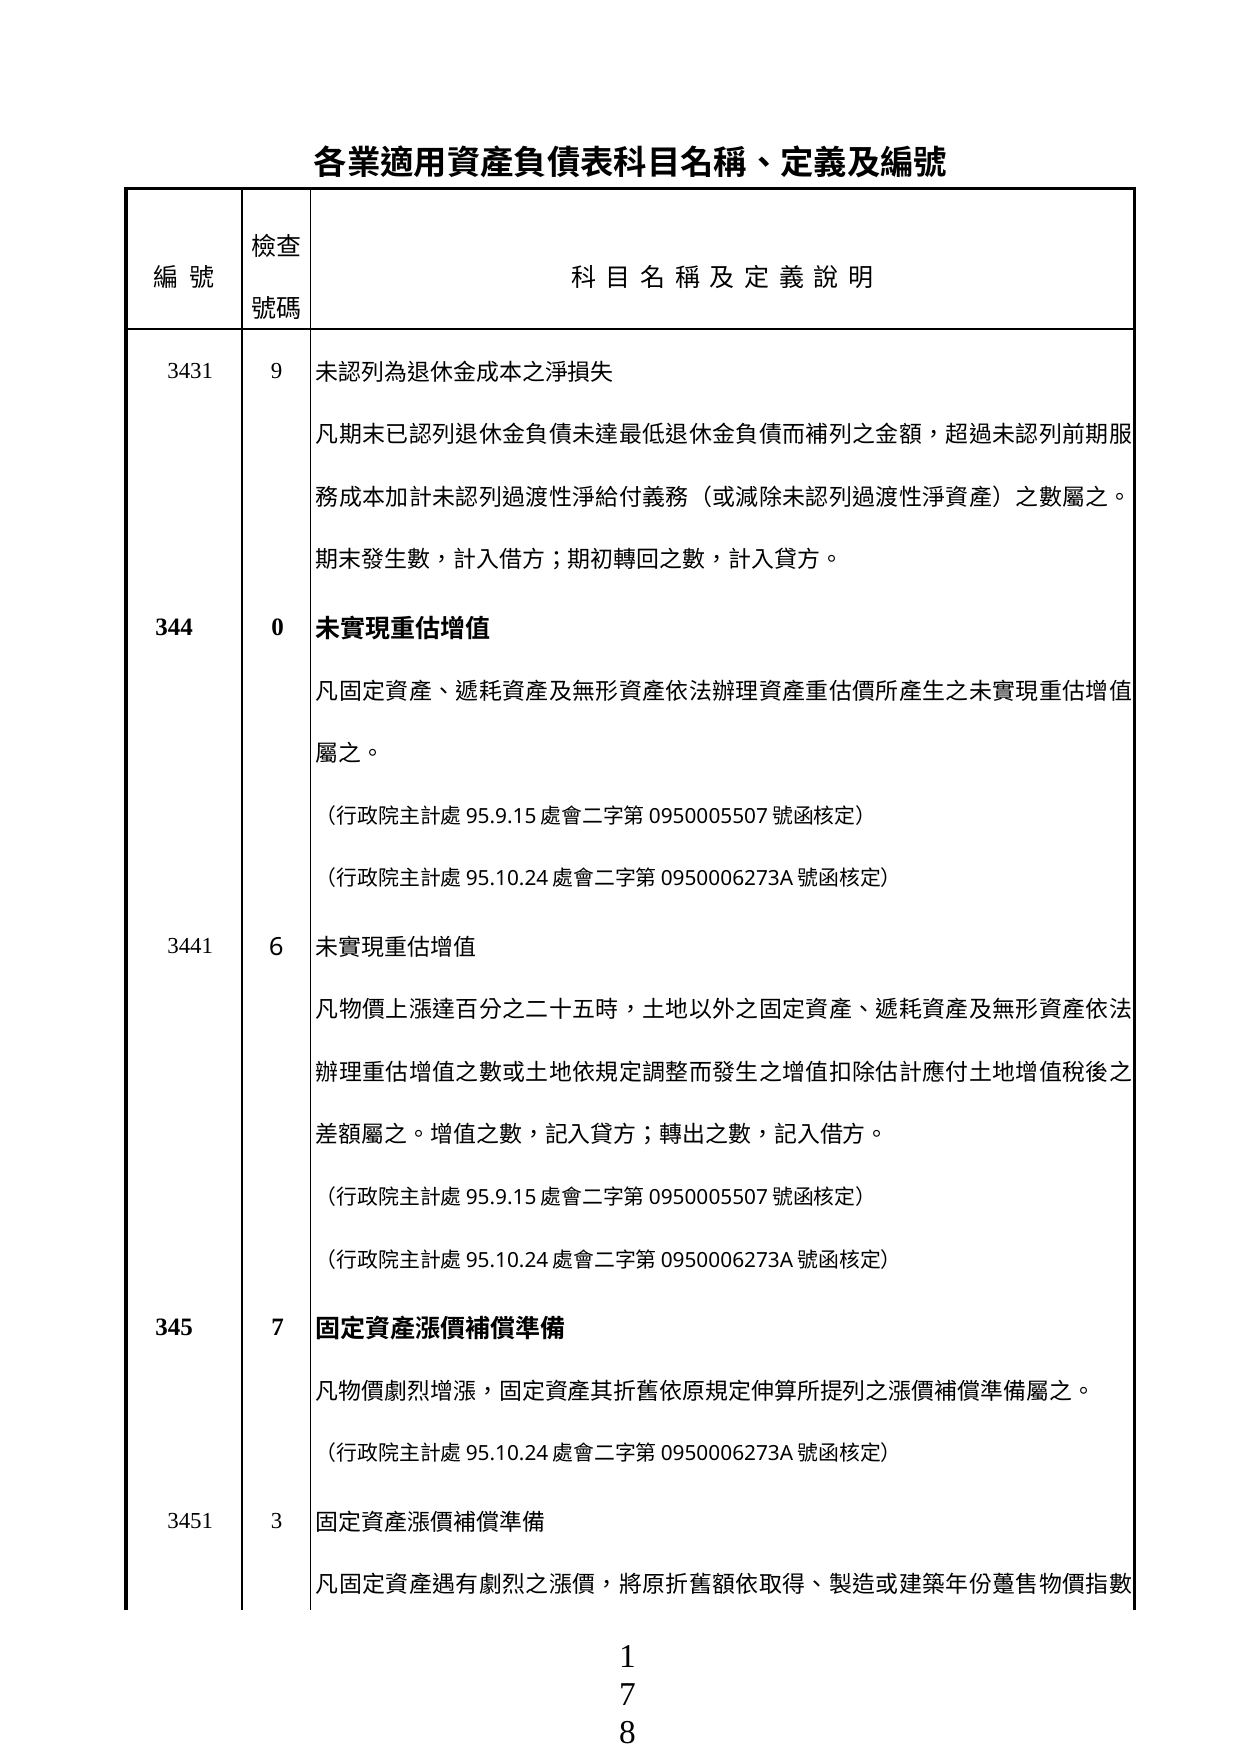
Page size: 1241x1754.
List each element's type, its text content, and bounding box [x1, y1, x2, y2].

table_cell 未實現重估增值 凡物價上漲達百分之二十五時，土地以外之固定資產、遞耗資產及無形資產依法辦理重估增值之數或土地依規定調整而發生之增值扣除估計應付土地增值稅後之差額屬之。增值之數，記入貸方；轉出之數，記入借方。 （行政院主計處95.9.15處會二字第0950005507號函核定） （行政院主計處95.10.24處會二字第0950006273A號函核定） [311, 904, 1133, 1285]
table_cell 3441 [128, 904, 241, 1285]
table_cell 344 [128, 585, 241, 904]
table_cell [106, 585, 124, 904]
table_cell [106, 904, 124, 1285]
table_cell 編 號 [128, 190, 241, 328]
table_header [106, 112, 126, 187]
table_header 各業適用資產負債表科目名稱、定義及編號 [126, 112, 1134, 187]
table_cell 檢查號碼 [243, 190, 310, 328]
table_cell 未實現重估增值 凡固定資產、遞耗資產及無形資產依法辦理資產重估價所產生之未實現重估增值屬之。 （行政院主計處95.9.15處會二字第0950005507號函核定） （行政院主計處95.10.24處會二字第0950006273A號函核定） [311, 585, 1133, 904]
table_cell [106, 328, 124, 585]
table_cell 科 目 名 稱 及 定 義 說 明 [311, 190, 1133, 328]
table_cell 固定資產漲價補償準備 凡物價劇烈增漲，固定資產其折舊依原規定伸算所提列之漲價補償準備屬之。 （行政院主計處95.10.24處會二字第0950006273A號函核定） [311, 1285, 1133, 1479]
table_cell 3 [243, 1479, 310, 1610]
table_cell 7 [243, 1285, 310, 1479]
table_cell [106, 1479, 124, 1610]
table_cell 0 [243, 585, 310, 904]
table_cell 345 [128, 1285, 241, 1479]
table_cell 3431 [128, 330, 241, 585]
table_cell 固定資產漲價補償準備 凡固定資產遇有劇烈之漲價，將原折舊額依取得、製造或建築年份躉售物價指數 [311, 1479, 1133, 1610]
table_cell [106, 187, 124, 328]
table_cell [106, 1285, 124, 1479]
table_cell 9 [243, 330, 310, 585]
table_cell 未認列為退休金成本之淨損失 凡期末已認列退休金負債未達最低退休金負債而補列之金額，超過未認列前期服務成本加計未認列過渡性淨給付義務（或減除未認列過渡性淨資產）之數屬之。期末發生數，計入借方；期初轉回之數，計入貸方。 [311, 330, 1133, 585]
table_cell 6 [243, 904, 310, 1285]
table_cell 3451 [128, 1479, 241, 1610]
